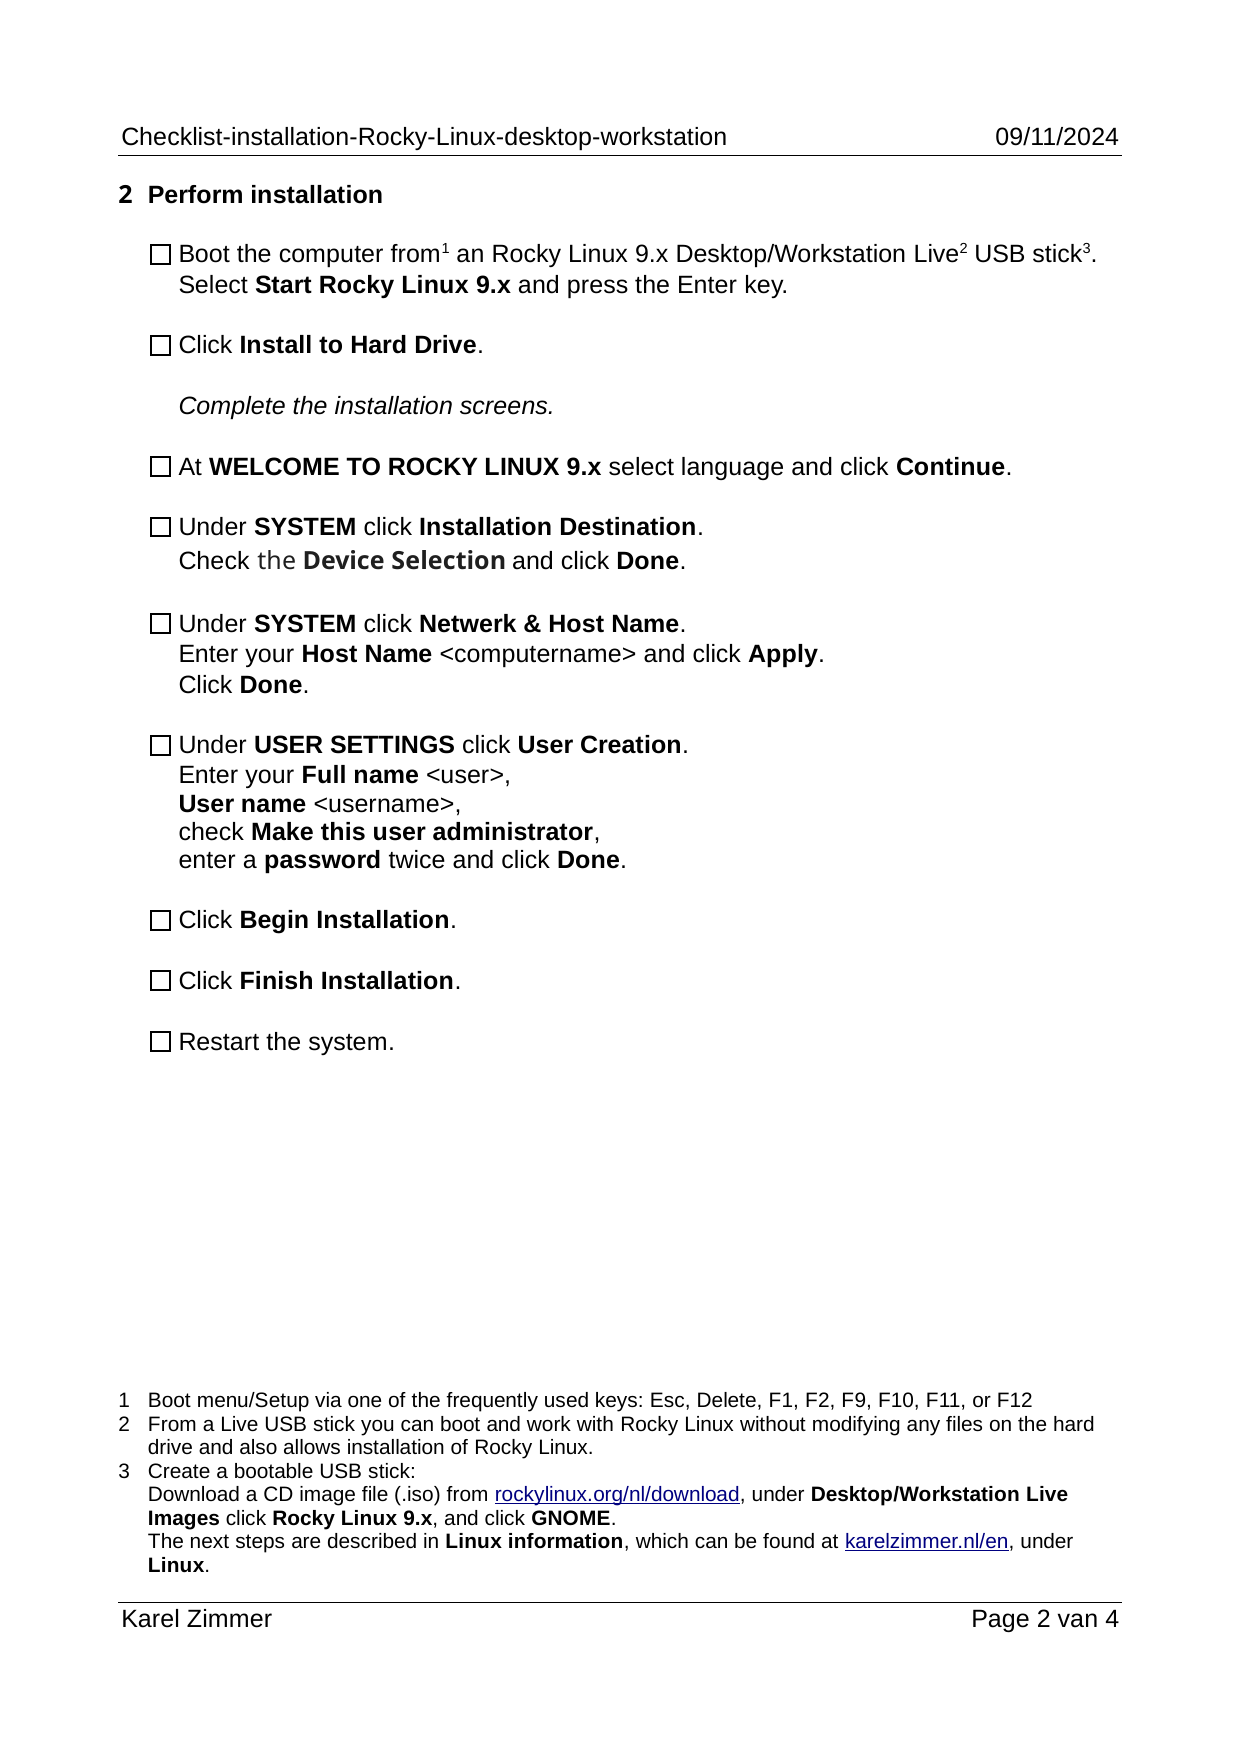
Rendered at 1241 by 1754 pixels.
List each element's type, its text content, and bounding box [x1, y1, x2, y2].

table_cell [142, 639, 177, 669]
table_cell [142, 391, 177, 421]
table_cell [118, 542, 142, 578]
table_cell [118, 935, 142, 966]
table_cell Under SYSTEM click Installation Destination. [177, 512, 1122, 542]
table_cell [118, 669, 142, 700]
table_cell [142, 966, 177, 996]
table_cell [142, 360, 177, 391]
table_cell Enter your Host Name <computername> and click Apply. [177, 639, 1122, 669]
table_cell [118, 360, 142, 391]
table_cell [142, 905, 177, 935]
table_cell Enter your Full name <user>, User name <username>, check Make this user administrator, enter a password twice and click Done. [177, 760, 1122, 875]
table_header [118, 239, 142, 269]
table_cell [118, 700, 142, 730]
table_cell [142, 1026, 177, 1057]
table_cell Check the Device Selection and click Done. [177, 542, 1122, 578]
table_cell [142, 579, 177, 609]
table_header [142, 239, 177, 269]
table_cell [177, 935, 1122, 966]
table_cell [177, 996, 1122, 1026]
table_cell [142, 609, 177, 639]
table_cell Click Done. [177, 669, 1122, 700]
table_cell [118, 875, 142, 905]
table_cell [118, 391, 142, 421]
table_cell [142, 669, 177, 700]
table_cell [118, 966, 142, 996]
table_cell Complete the installation screens. [177, 391, 1122, 421]
table_cell [142, 875, 177, 905]
list Perform installation [118, 177, 1122, 211]
table_cell [177, 579, 1122, 609]
table_cell [177, 700, 1122, 730]
table_cell Click Begin Installation. [177, 905, 1122, 935]
table_cell [177, 482, 1122, 512]
table_cell [118, 609, 142, 639]
table_cell [177, 421, 1122, 451]
table_cell [142, 421, 177, 451]
table_cell [177, 300, 1122, 330]
table_cell [118, 300, 142, 330]
table_cell [142, 300, 177, 330]
table_cell [142, 330, 177, 360]
table_cell Click Install to Hard Drive. [177, 330, 1122, 360]
table_cell Under USER SETTINGS click User Creation. [177, 730, 1122, 760]
table_cell At WELCOME TO ROCKY LINUX 9.x select language and click Continue. [177, 451, 1122, 482]
table_cell [142, 269, 177, 300]
table_cell [118, 760, 142, 875]
table_cell [118, 905, 142, 935]
table_header Boot the computer from an Rocky Linux 9.x Desktop/Workstation Live USB stick. [177, 239, 1122, 269]
table_cell [118, 579, 142, 609]
table_cell Under SYSTEM click Netwerk & Host Name. [177, 609, 1122, 639]
table_cell [142, 512, 177, 542]
table_cell [118, 1026, 142, 1057]
table_cell [118, 451, 142, 482]
table_cell [118, 482, 142, 512]
table_cell [118, 512, 142, 542]
table_cell Restart the system. [177, 1026, 1122, 1057]
table_cell [118, 421, 142, 451]
table_cell [142, 451, 177, 482]
table_cell [142, 482, 177, 512]
table_cell Select Start Rocky Linux 9.x and press the Enter key. [177, 269, 1122, 300]
table_cell [118, 330, 142, 360]
table_cell [118, 269, 142, 300]
table_cell [118, 730, 142, 760]
table_cell [118, 996, 142, 1026]
table_cell [142, 760, 177, 875]
table_cell [142, 542, 177, 578]
table_cell [142, 700, 177, 730]
table_cell [177, 875, 1122, 905]
table_cell [142, 996, 177, 1026]
table_cell [142, 935, 177, 966]
table_cell [142, 730, 177, 760]
table_cell [118, 639, 142, 669]
table_cell Click Finish Installation. [177, 966, 1122, 996]
table_cell [177, 360, 1122, 391]
